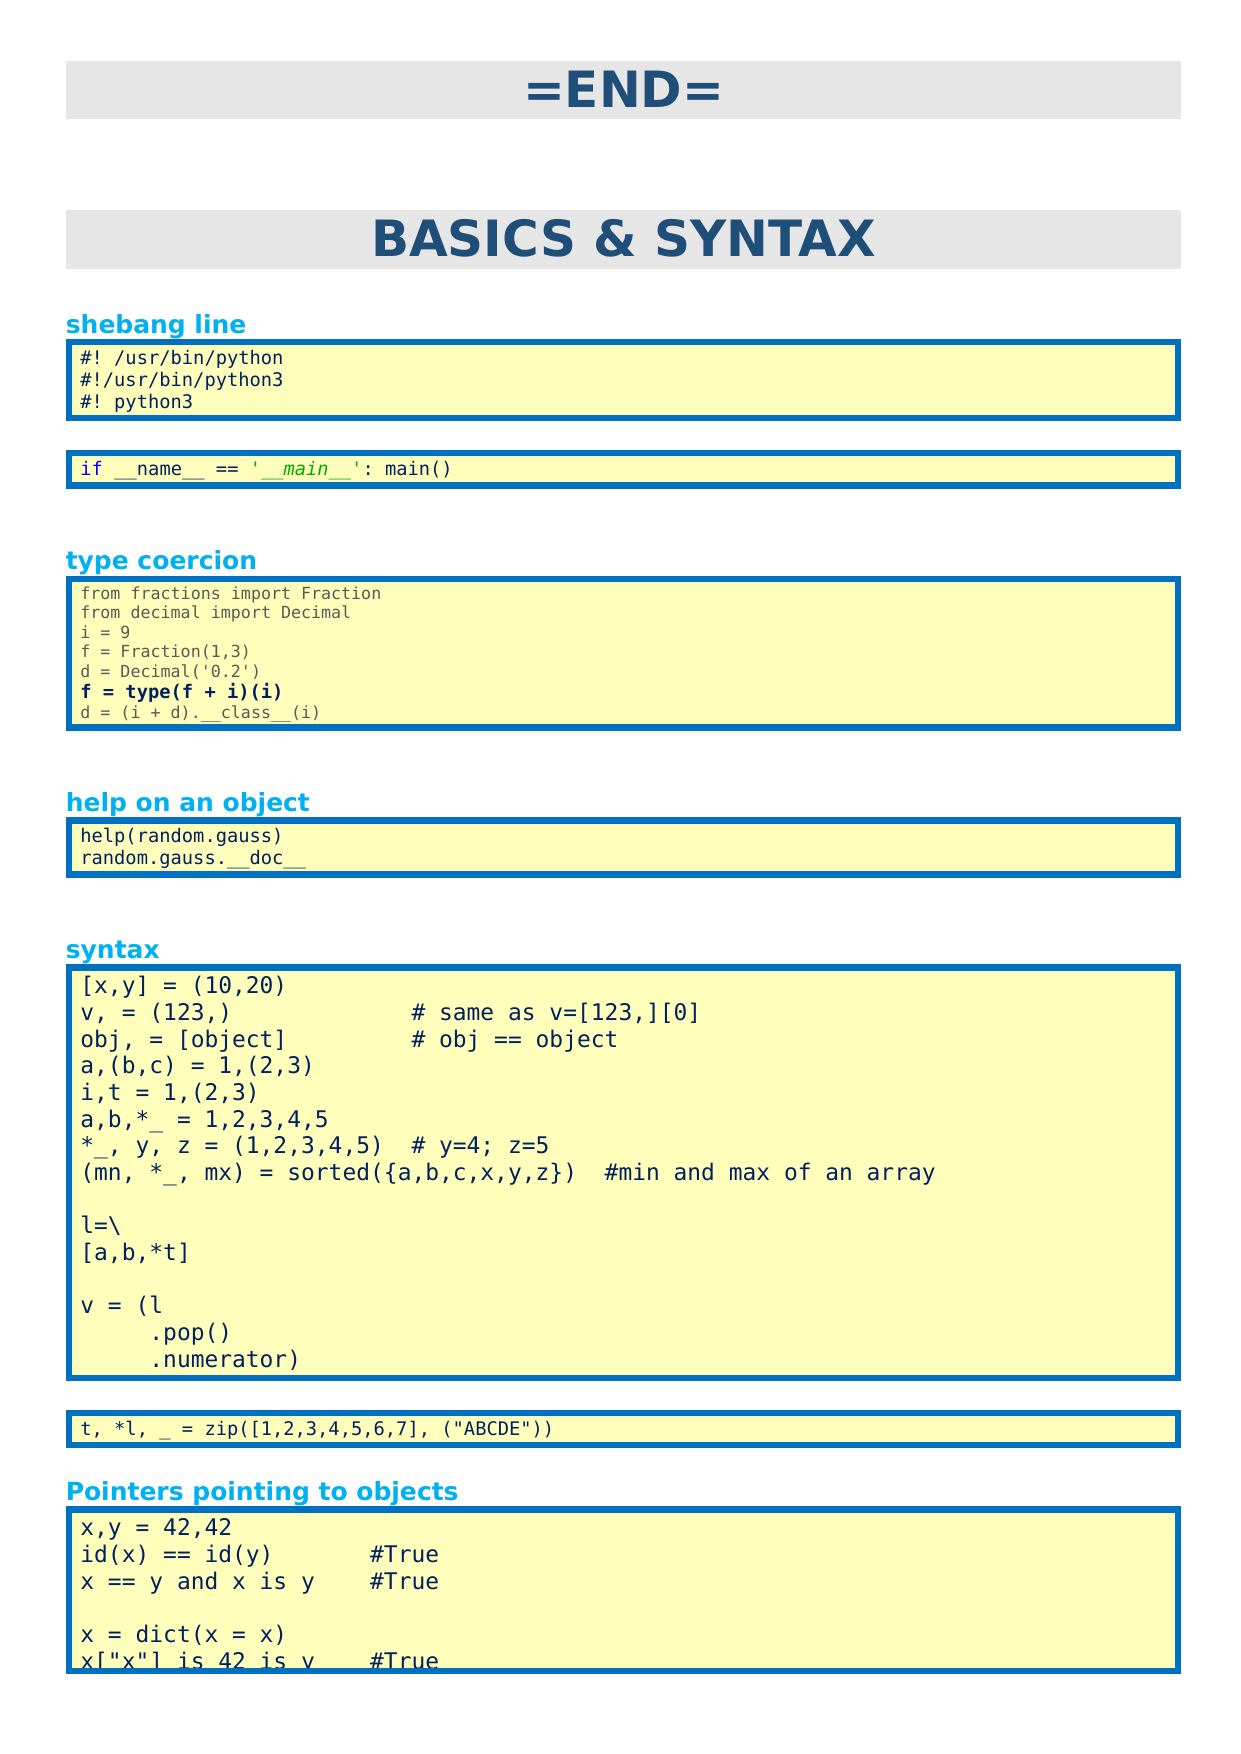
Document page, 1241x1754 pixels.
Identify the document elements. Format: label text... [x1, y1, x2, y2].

title Pointers pointing to objects [66, 1477, 1181, 1506]
text if __name__ == '__main__': main() [72, 456, 1175, 482]
text [x,y] = (10,20) [72, 971, 1175, 991]
text #! python3 [72, 383, 1175, 415]
title help on an object [66, 788, 1181, 817]
text *_, y, z = (1,2,3,4,5) # y=4; z=5 [72, 1124, 1175, 1151]
text obj, = [object] # obj == object [72, 1018, 1175, 1044]
text d = Decimal('0.2') [72, 653, 1175, 673]
text f = type(f + i)(i) [72, 673, 1175, 694]
text t, *l, _ = zip([1,2,3,4,5,6,7], ("ABCDE")) [72, 1416, 1175, 1442]
title shebang line [66, 310, 1181, 339]
subtitle =END= [66, 61, 1181, 119]
text help(random.gauss) [72, 824, 1175, 839]
subtitle BASICS & SYNTAX [66, 210, 1181, 269]
text #!/usr/bin/python3 [72, 361, 1175, 383]
text #! /usr/bin/python [72, 345, 1175, 361]
text x == y and x is y #True [72, 1559, 1175, 1586]
title type coercion [66, 547, 1181, 576]
text l=\ [72, 1204, 1175, 1231]
text i = 9 [72, 614, 1175, 634]
text f = Fraction(1,3) [72, 634, 1175, 653]
text x["x"] is 42 is y #True [72, 1639, 1175, 1668]
text x,y = 42,42 [72, 1513, 1175, 1533]
text (mn, *_, mx) = sorted({a,b,c,x,y,z}) #min and max of an array [72, 1151, 1175, 1178]
text from fractions import Fraction [72, 582, 1175, 595]
text a,(b,c) = 1,(2,3) [72, 1044, 1175, 1071]
text [a,b,*t] [72, 1231, 1175, 1258]
text from decimal import Decimal [72, 595, 1175, 614]
text random.gauss.__doc__ [72, 839, 1175, 871]
text v, = (123,) # same as v=[123,][0] [72, 991, 1175, 1018]
title syntax [66, 935, 1181, 964]
text v = (l [72, 1284, 1175, 1311]
text d = (i + d).__class__(i) [72, 694, 1175, 724]
text .numerator) [72, 1338, 1175, 1375]
text x = dict(x = x) [72, 1613, 1175, 1639]
text a,b,*_ = 1,2,3,4,5 [72, 1098, 1175, 1124]
text id(x) == id(y) #True [72, 1533, 1175, 1559]
text i,t = 1,(2,3) [72, 1071, 1175, 1098]
text .pop() [72, 1311, 1175, 1338]
